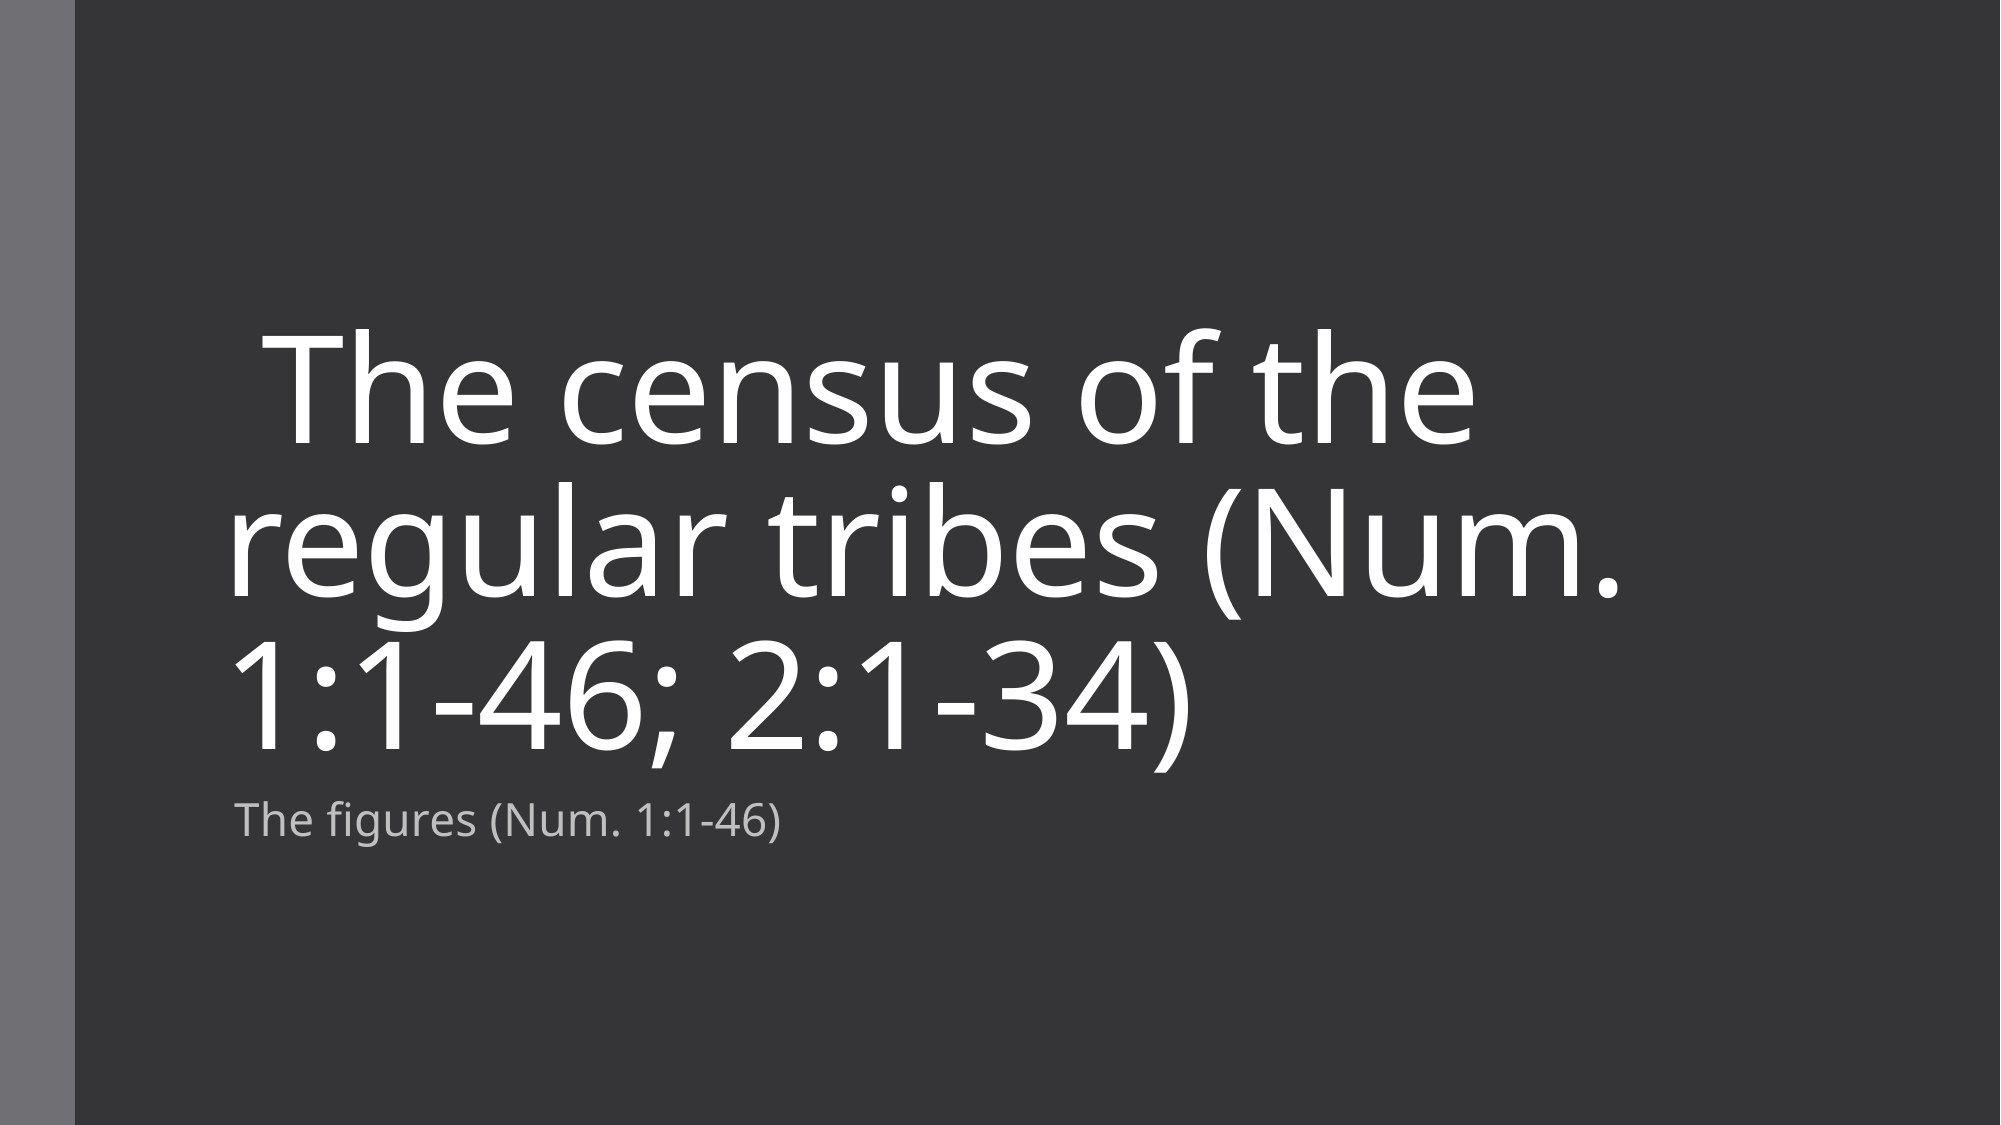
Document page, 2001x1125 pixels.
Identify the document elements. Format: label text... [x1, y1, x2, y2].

title The census of the regular tribes (Num. 1:1-46; 2:1-34) [206, 124, 1752, 787]
subtitle The figures (Num. 1:1-46) [206, 787, 1752, 1066]
